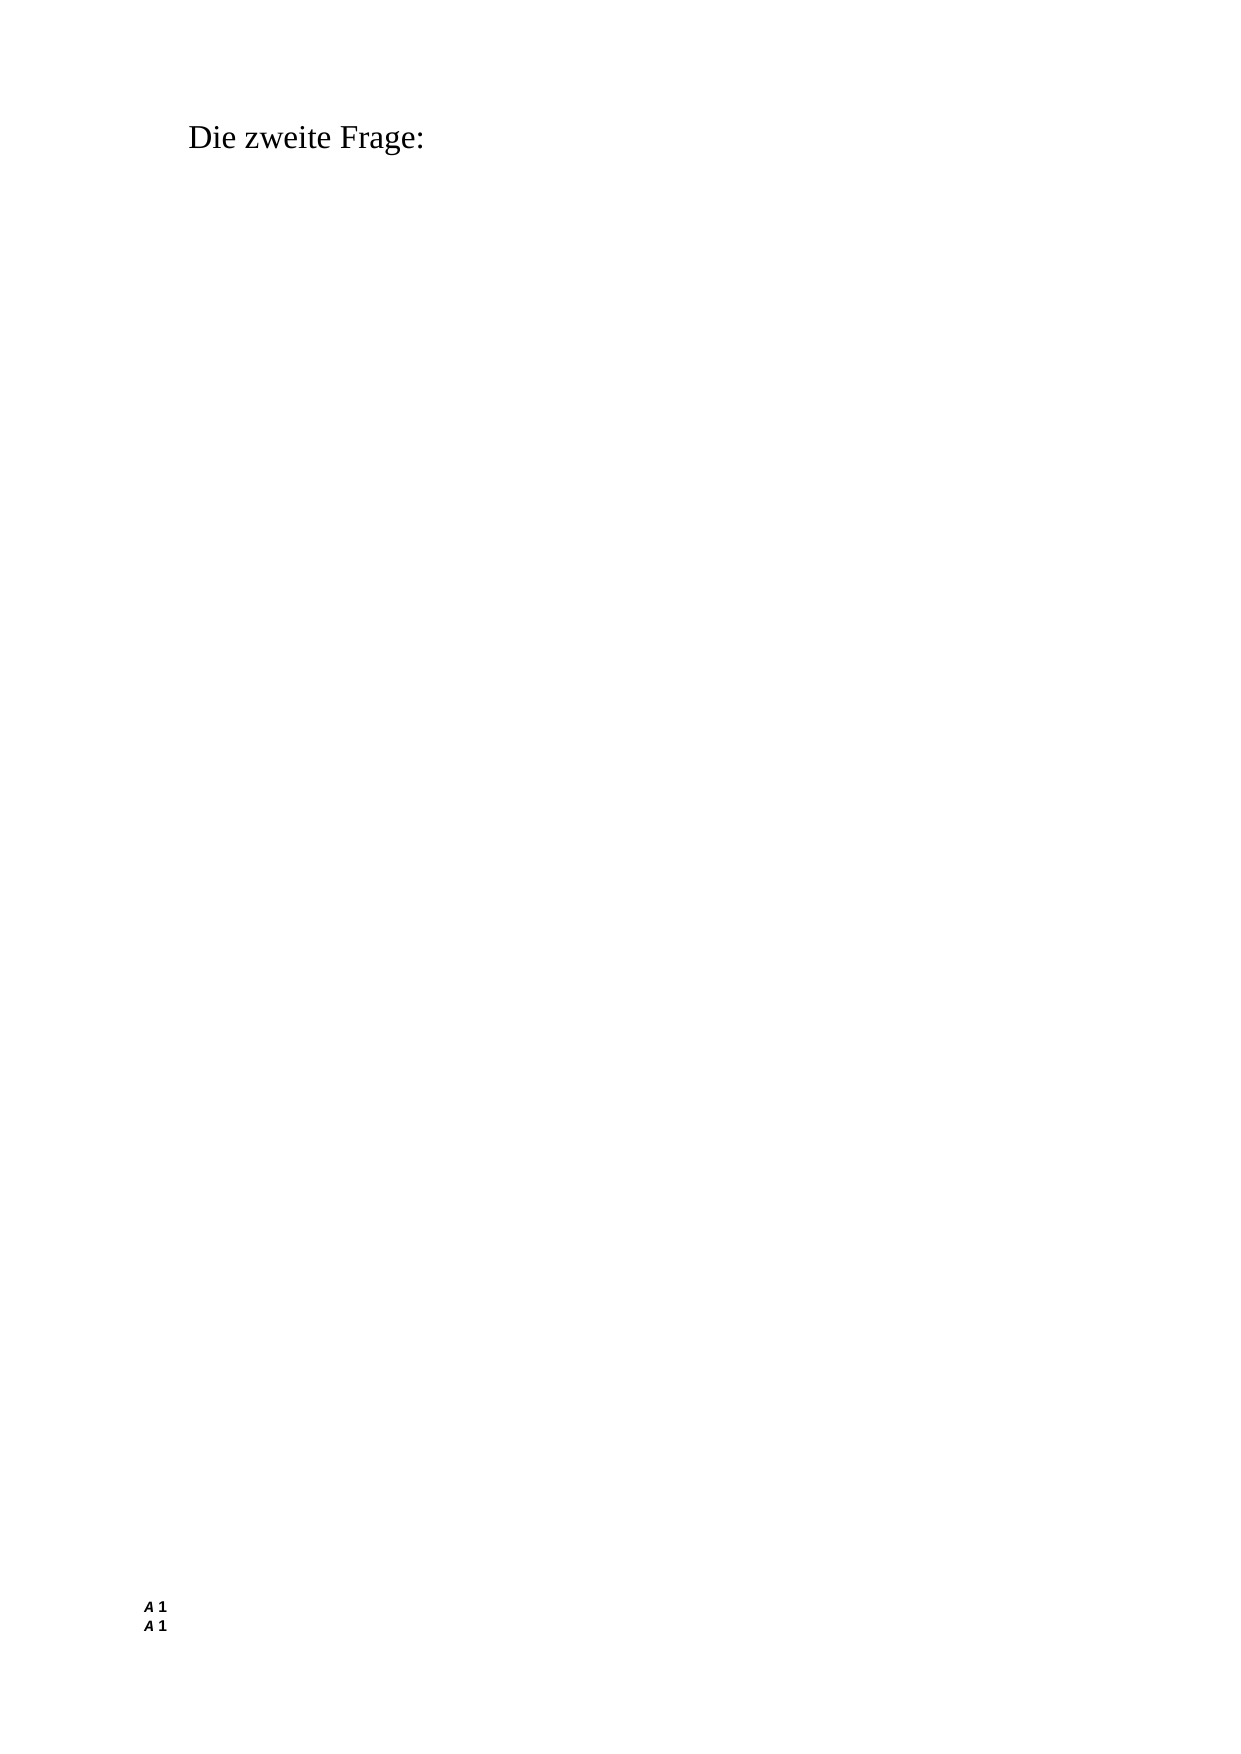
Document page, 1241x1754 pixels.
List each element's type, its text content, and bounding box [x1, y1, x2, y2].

text Die zweite Frage: [144, 118, 939, 156]
